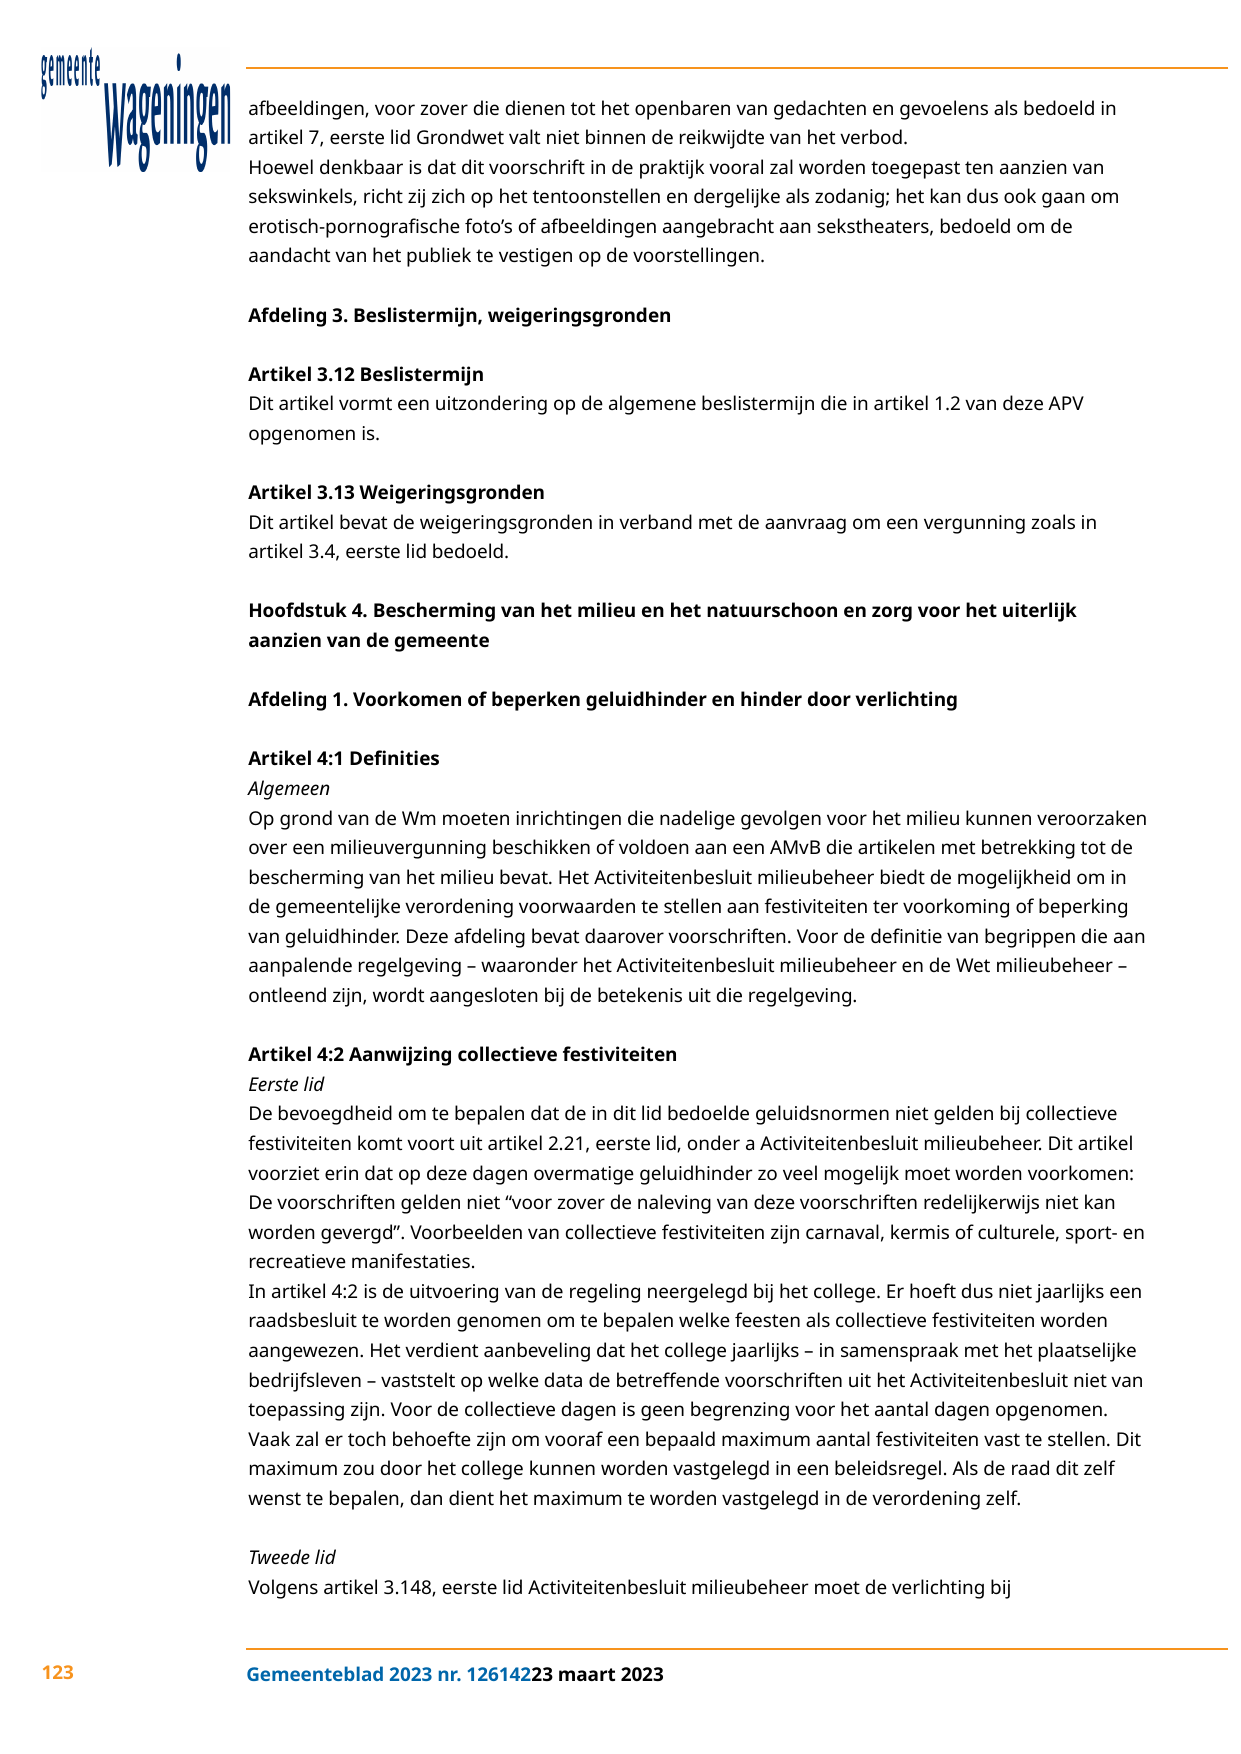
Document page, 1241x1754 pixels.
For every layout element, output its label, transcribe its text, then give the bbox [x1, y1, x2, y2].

text Dit artikel vormt een uitzondering op de algemene beslistermijn die in artikel 1.2 van deze APV opgenomen is. [248, 391, 1152, 446]
text Dit artikel bevat de weigeringsgronden in verband met de aanvraag om een vergunning zoals in artikel 3.4, eerste lid bedoeld. [248, 509, 1152, 564]
text In artikel 4:2 is de uitvoering van de regeling neergelegd bij het college. Er hoeft dus niet jaarlijks een raadsbesluit te worden genomen om te bepalen welke feesten als collectieve festiviteiten worden aangewezen. Het verdient aanbeveling dat het college jaarlijks – in samenspraak met het plaatselijke bedrijfsleven – vaststelt op welke data de betreffende voorschriften uit het Activiteitenbesluit niet van toepassing zijn. Voor de collectieve dagen is geen begrenzing voor het aantal dagen opgenomen. Vaak zal er toch behoefte zijn om vooraf een bepaald maximum aantal festiviteiten vast te stellen. Dit maximum zou door het college kunnen worden vastgelegd in een beleidsregel. Als de raad dit zelf wenst te bepalen, dan dient het maximum te worden vastgelegd in de verordening zelf. [248, 1278, 1152, 1511]
text Op grond van de Wm moeten inrichtingen die nadelige gevolgen voor het milieu kunnen veroorzaken over een milieuvergunning beschikken of voldoen aan een AMvB die artikelen met betrekking tot de bescherming van het milieu bevat. Het Activiteitenbesluit milieubeheer biedt de mogelijkheid om in de gemeentelijke verordening voorwaarden te stellen aan festiviteiten ter voorkoming of beperking van geluidhinder. Deze afdeling bevat daarover voorschriften. Voor de definitie van begrippen die aan aanpalende regelgeving – waaronder het Activiteitenbesluit milieubeheer en de Wet milieubeheer – ontleend zijn, wordt aangesloten bij de betekenis uit die regelgeving. [248, 805, 1152, 1008]
text Algemeen [248, 775, 1152, 801]
text Hoofdstuk 4. Bescherming van het milieu en het natuurschoon en zorg voor het uiterlijk aanzien van de gemeente [248, 598, 1152, 653]
text Hoewel denkbaar is dat dit voorschrift in de praktijk vooral zal worden toegepast ten aanzien van sekswinkels, richt zij zich op het tentoonstellen en dergelijke als zodanig; het kan dus ook gaan om erotisch-pornografische foto’s of afbeeldingen aangebracht aan sekstheaters, bedoeld om de aandacht van het publiek te vestigen op de voorstellingen. [248, 154, 1152, 268]
text Afdeling 1. Voorkomen of beperken geluidhinder en hinder door verlichting [248, 686, 1152, 712]
text Afdeling 3. Beslistermijn, weigeringsgronden [248, 302, 1152, 328]
text Artikel 3.12 Beslistermijn [248, 361, 1152, 387]
text Eerste lid [248, 1071, 1152, 1097]
text Artikel 3.13 Weigeringsgronden [248, 479, 1152, 505]
picture [41, 47, 231, 172]
text Volgens artikel 3.148, eerste lid Activiteitenbesluit milieubeheer moet de verlichting bij [248, 1574, 1152, 1600]
text Artikel 4:2 Aanwijzing collectieve festiviteiten [248, 1041, 1152, 1067]
text afbeeldingen, voor zover die dienen tot het openbaren van gedachten en gevoelens als bedoeld in artikel 7, eerste lid Grondwet valt niet binnen de reikwijdte van het verbod. [248, 95, 1152, 150]
text Tweede lid [248, 1544, 1152, 1570]
text De bevoegdheid om te bepalen dat de in dit lid bedoelde geluidsnormen niet gelden bij collectieve festiviteiten komt voort uit artikel 2.21, eerste lid, onder a Activiteitenbesluit milieubeheer. Dit artikel voorziet erin dat op deze dagen overmatige geluidhinder zo veel mogelijk moet worden voorkomen: De voorschriften gelden niet “voor zover de naleving van deze voorschriften redelijkerwijs niet kan worden gevergd”. Voorbeelden van collectieve festiviteiten zijn carnaval, kermis of culturele, sport- en recreatieve manifestaties. [248, 1101, 1152, 1274]
text Artikel 4:1 Definities [248, 746, 1152, 771]
